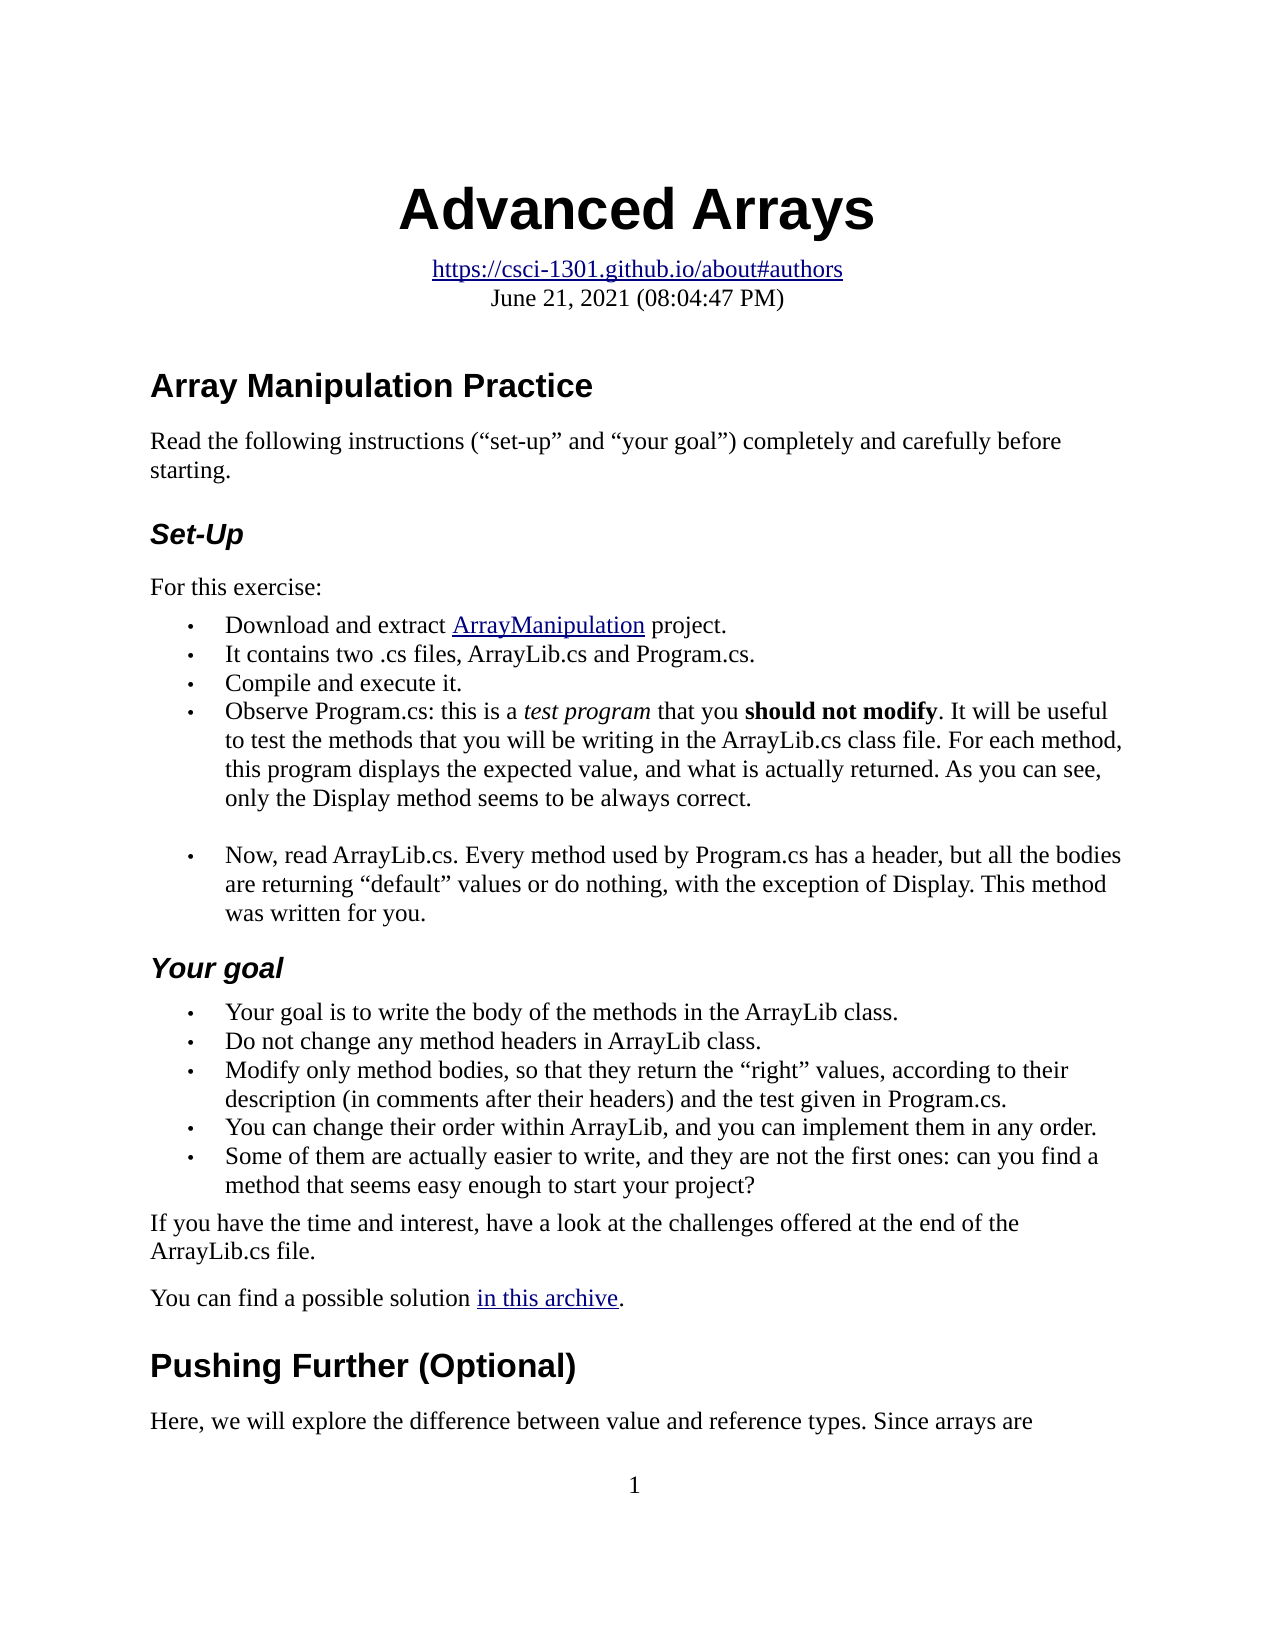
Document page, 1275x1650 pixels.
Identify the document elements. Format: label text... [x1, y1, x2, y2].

text Read the following instructions (“set-up” and “your goal”) completely and carefully before starting. [150, 426, 1125, 483]
subtitle Pushing Further (Optional) [150, 1346, 1125, 1384]
list Some of them are actually easier to write, and they are not the first ones: can you find a method that seems easy enough to start your project? [187, 1141, 1125, 1199]
list Download and extract ArrayManipulation project. [187, 610, 1125, 639]
title Advanced Arrays [150, 175, 1125, 242]
list Compile and execute it. [187, 668, 1125, 696]
list Modify only method bodies, so that they return the “right” values, according to their description (in comments after their headers) and the test given in Program.cs. [187, 1055, 1125, 1112]
text If you have the time and interest, have a look at the challenges offered at the end of the ArrayLib.cs file. [150, 1208, 1125, 1265]
text Here, we will explore the difference between value and reference types. Since arrays are [150, 1406, 1125, 1434]
text https://csci-1301.github.io/about#authors [150, 254, 1125, 283]
list Your goal is to write the body of the methods in the ArrayLib class. [187, 997, 1125, 1026]
list Do not change any method headers in ArrayLib class. [187, 1026, 1125, 1055]
subtitle Array Manipulation Practice [150, 366, 1125, 404]
list You can change their order within ArrayLib, and you can implement them in any order. [187, 1112, 1125, 1141]
text June 21, 2021 (08:04:47 PM) [150, 283, 1125, 312]
subtitle Your goal [150, 951, 1125, 985]
list It contains two .cs files, ArrayLib.cs and Program.cs. [187, 639, 1125, 668]
text You can find a possible solution in this archive. [150, 1283, 1125, 1312]
subtitle Set-Up [150, 517, 1125, 551]
list Now, read ArrayLib.cs. Every method used by Program.cs has a header, but all the bodies are returning “default” values or do nothing, with the exception of Display. This method was written for you. [187, 840, 1125, 926]
text For this exercise: [150, 572, 1125, 601]
list Observe Program.cs: this is a test program that you should not modify. It will be useful to test the methods that you will be writing in the ArrayLib.cs class file. For each method, this program displays the expected value, and what is actually returned. As you can see, only the Display method seems to be always correct. [187, 696, 1125, 840]
